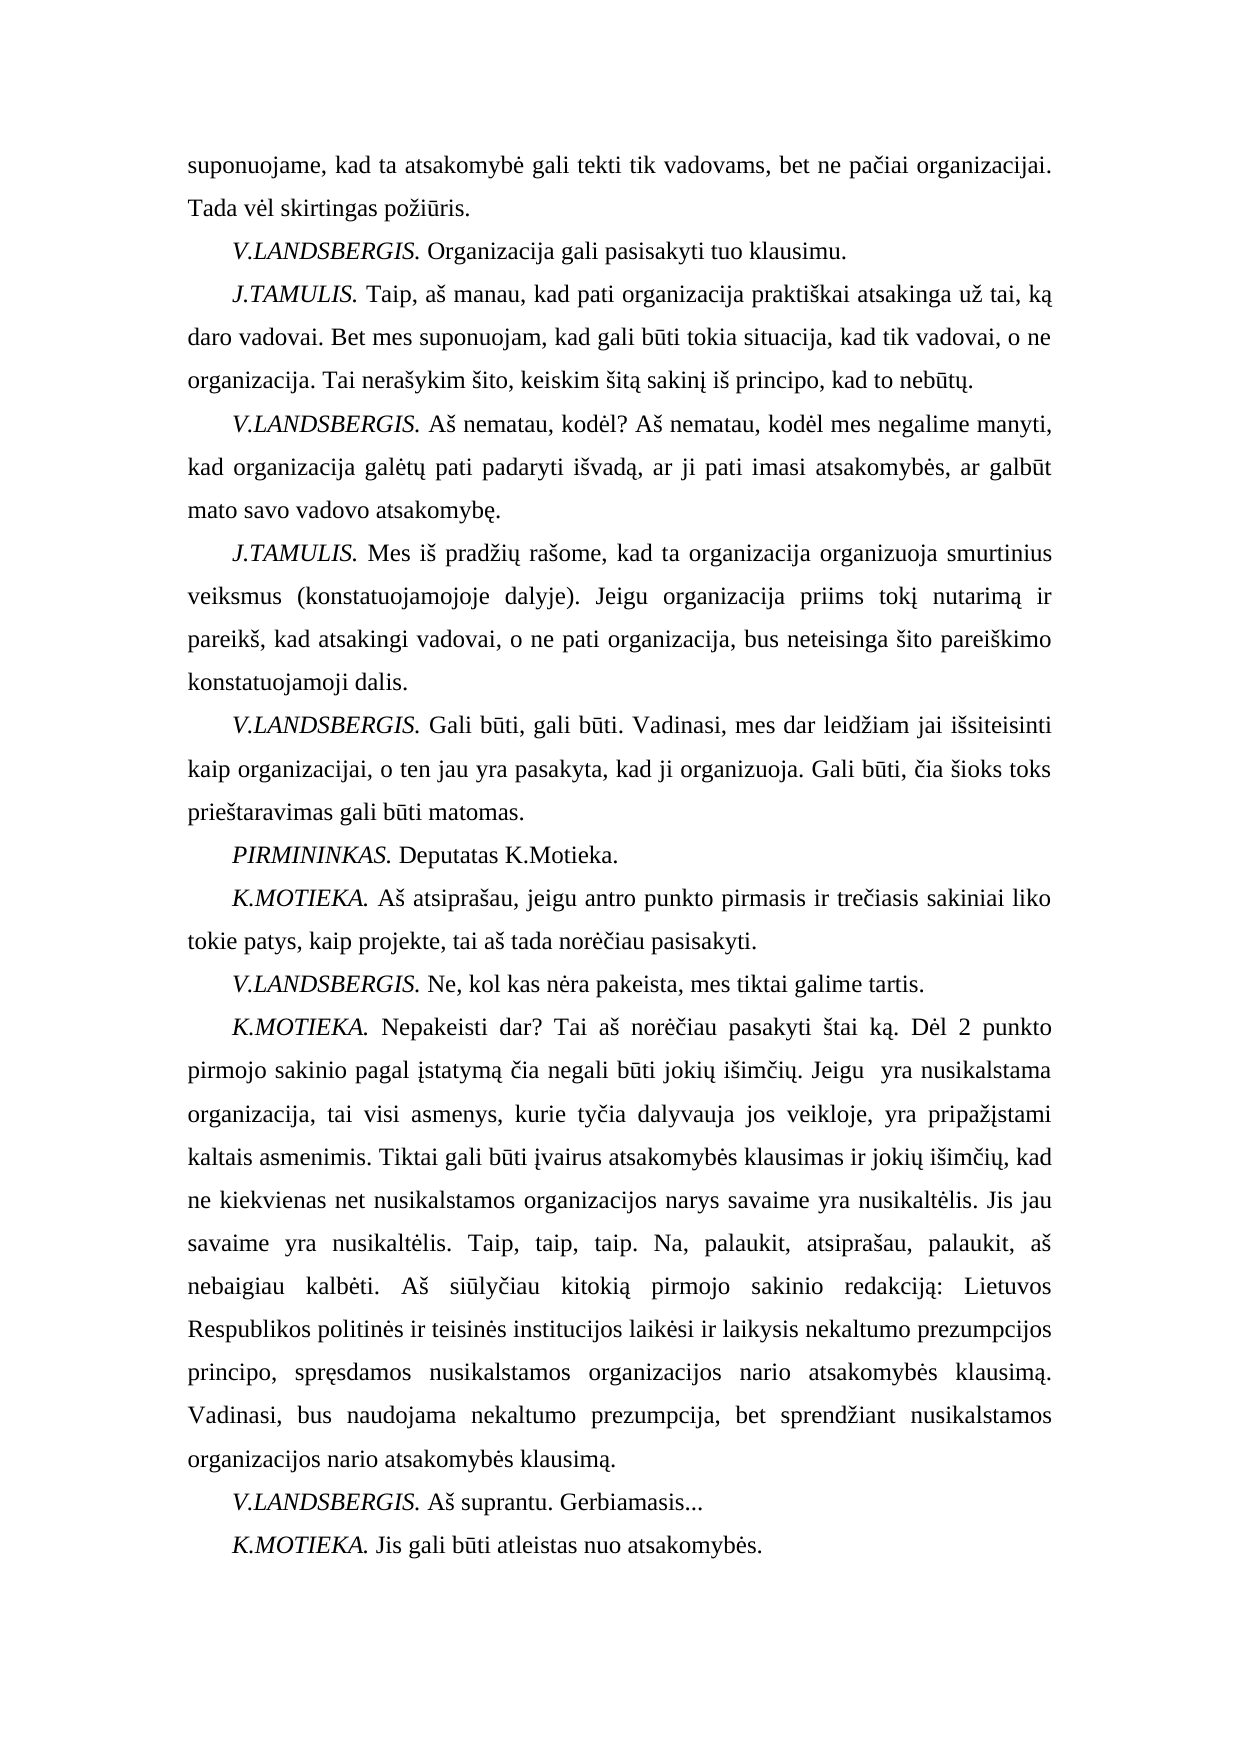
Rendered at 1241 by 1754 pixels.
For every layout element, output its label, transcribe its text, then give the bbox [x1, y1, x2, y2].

text V.LANDSBERGIS. Aš nematau, kodėl? Aš nematau, kodėl mes negalime manyti, kad organizacija galėtų pati padaryti išvadą, ar ji pati imasi atsakomybės, ar galbūt mato savo vadovo atsakomybę. [187, 409, 1053, 524]
text V.LANDSBERGIS. Ne, kol kas nėra pakeista, mes tiktai galime tartis. [187, 969, 1053, 998]
text K.MOTIEKA. Jis gali būti atleistas nuo atsakomybės. [187, 1530, 1053, 1559]
text K.MOTIEKA. Aš atsiprašau, jeigu antro punkto pirmasis ir trečiasis sakiniai liko tokie patys, kaip projekte, tai aš tada norėčiau pasisakyti. [187, 883, 1053, 955]
text J.TAMULIS. Mes iš pradžių rašome, kad ta organizacija organizuoja smurtinius veiksmus (konstatuojamojoje dalyje). Jeigu organizacija priims tokį nutarimą ir pareikš, kad atsakingi vadovai, o ne pati organizacija, bus neteisinga šito pareiškimo konstatuojamoji dalis. [187, 538, 1053, 696]
text J.TAMULIS. Taip, aš manau, kad pati organizacija praktiškai atsakinga už tai, ką daro vadovai. Bet mes suponuojam, kad gali būti tokia situacija, kad tik vadovai, o ne organizacija. Tai nerašykim šito, keiskim šitą sakinį iš principo, kad to nebūtų. [187, 279, 1053, 394]
text V.LANDSBERGIS. Organizacija gali pasisakyti tuo klausimu. [187, 236, 1053, 265]
text suponuojame, kad ta atsakomybė gali tekti tik vadovams, bet ne pačiai organizacijai. Tada vėl skirtingas požiūris. [187, 150, 1053, 222]
text V.LANDSBERGIS. Aš suprantu. Gerbiamasis... [187, 1487, 1053, 1516]
text PIRMININKAS. Deputatas K.Motieka. [187, 840, 1053, 869]
text V.LANDSBERGIS. Gali būti, gali būti. Vadinasi, mes dar leidžiam jai išsiteisinti kaip organizacijai, o ten jau yra pasakyta, kad ji organizuoja. Gali būti, čia šioks toks prieštaravimas gali būti matomas. [187, 711, 1053, 826]
text K.MOTIEKA. Nepakeisti dar? Tai aš norėčiau pasakyti štai ką. Dėl 2 punkto pirmojo sakinio pagal įstatymą čia negali būti jokių išimčių. Jeigu yra nusikalstama organizacija, tai visi asmenys, kurie tyčia dalyvauja jos veikloje, yra pripažįstami kaltais asmenimis. Tiktai gali būti įvairus atsakomybės klausimas ir jokių išimčių, kad ne kiekvienas net nusikalstamos organizacijos narys savaime yra nusikaltėlis. Jis jau savaime yra nusikaltėlis. Taip, taip, taip. Na, palaukit, atsiprašau, palaukit, aš nebaigiau kalbėti. Aš siūlyčiau kitokią pirmojo sakinio redakciją: Lietuvos Respublikos politinės ir teisinės institucijos laikėsi ir laikysis nekaltumo prezumpcijos principo, spręsdamos nusikalstamos organizacijos nario atsakomybės klausimą. Vadinasi, bus naudojama nekaltumo prezumpcija, bet sprendžiant nusikalstamos organizacijos nario atsakomybės klausimą. [187, 1012, 1053, 1472]
